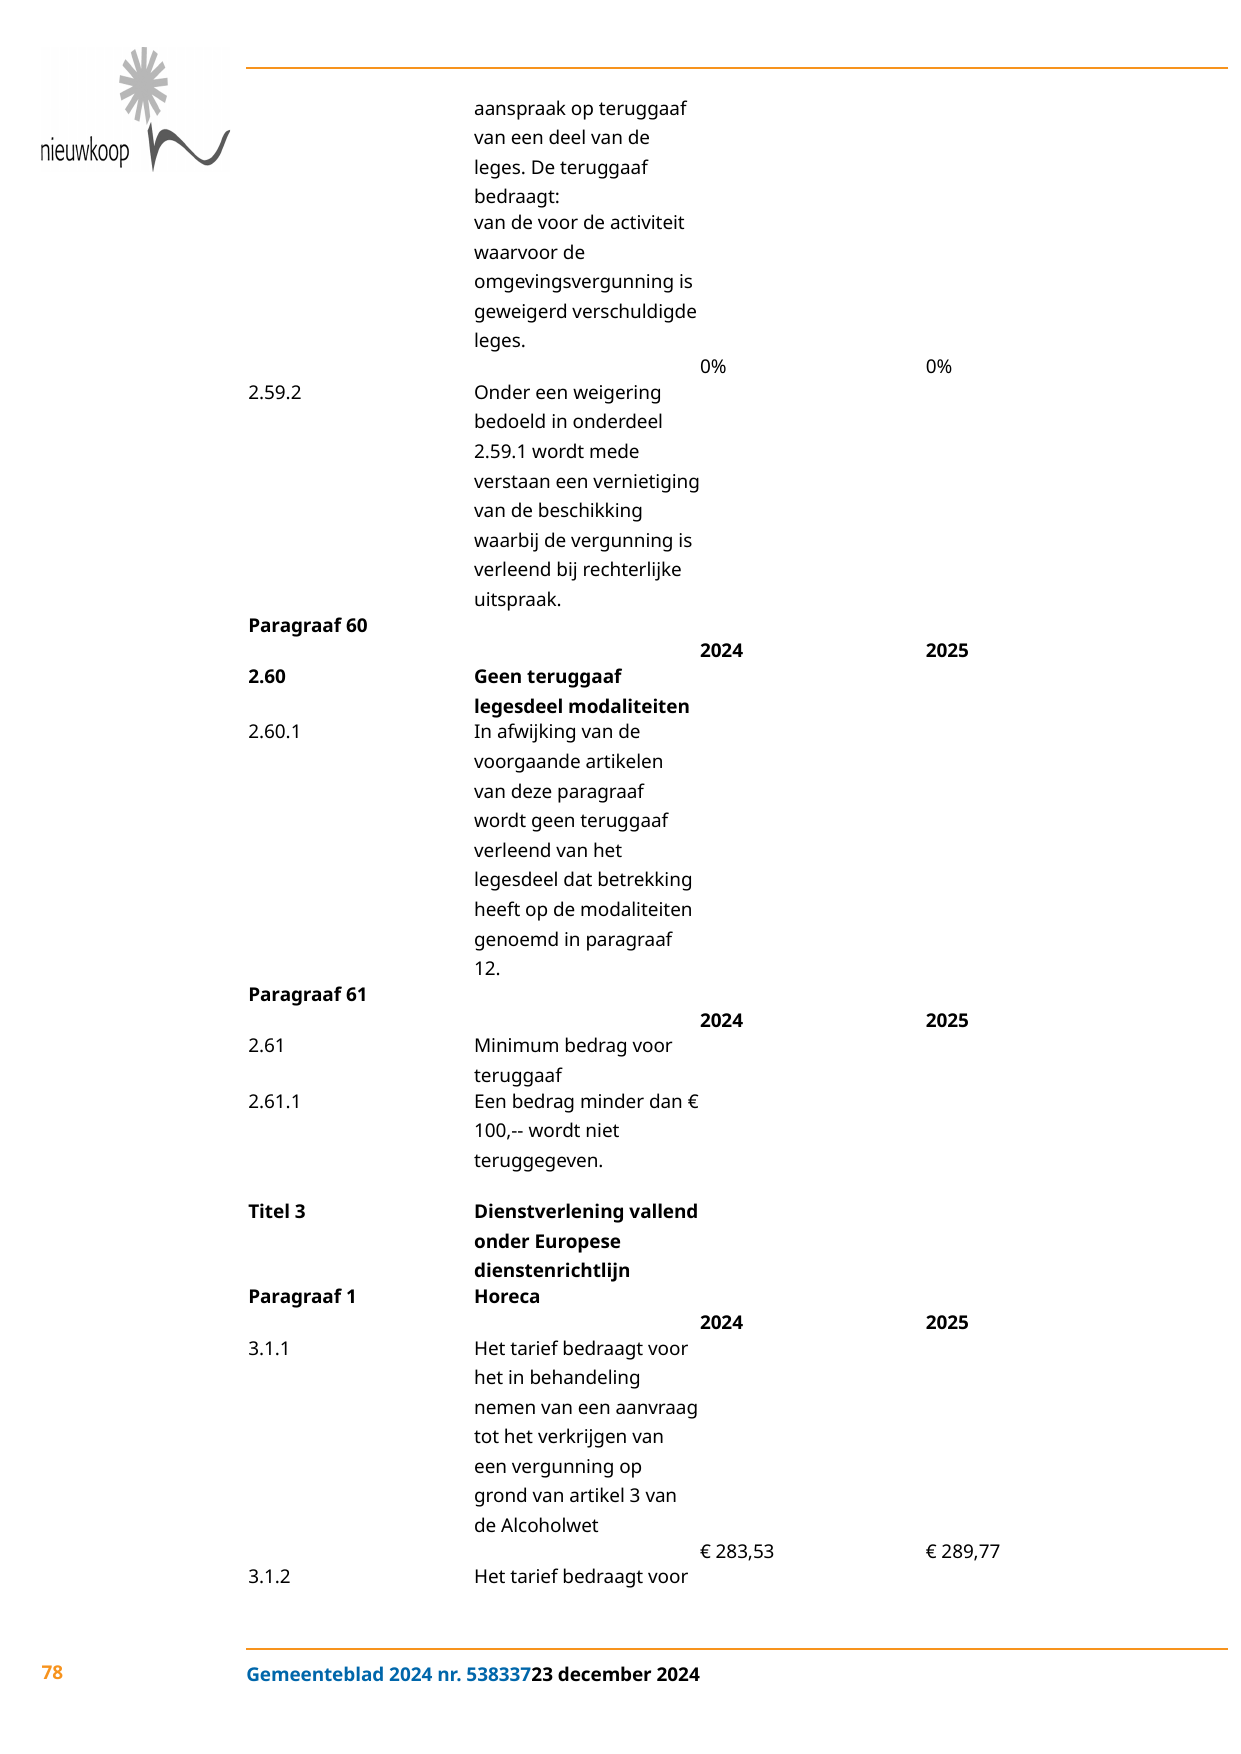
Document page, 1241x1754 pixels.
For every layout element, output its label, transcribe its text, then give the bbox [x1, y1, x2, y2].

table_cell [474, 612, 700, 638]
table_cell [926, 1564, 1152, 1589]
table_cell [474, 638, 700, 663]
table_cell [474, 1309, 700, 1335]
table_cell [700, 1335, 926, 1538]
table_cell [474, 981, 700, 1007]
table_cell [700, 1173, 926, 1198]
table_cell Paragraaf 60 [248, 612, 474, 638]
table_cell Onder een weigering bedoeld in onderdeel 2.59.1 wordt mede verstaan een vernietiging van de beschikking waarbij de vergunning is verleend bij rechterlijke uitspraak. [474, 379, 700, 612]
table_cell 2.59.2 [248, 379, 474, 612]
table_cell [474, 1538, 700, 1564]
table_cell 2024 [700, 1007, 926, 1032]
table_cell [248, 1007, 474, 1032]
table_cell € 283,53 [700, 1538, 926, 1564]
table_cell 2.61 [248, 1033, 474, 1088]
table_cell [700, 1088, 926, 1173]
table_cell 2.61.1 [248, 1088, 474, 1173]
table_cell [926, 1173, 1152, 1198]
table_cell In afwijking van de voorgaande artikelen van deze paragraaf wordt geen teruggaaf verleend van het legesdeel dat betrekking heeft op de modaliteiten genoemd in paragraaf 12. [474, 719, 700, 981]
table_cell 2025 [926, 1007, 1152, 1032]
table_cell [248, 638, 474, 663]
table_cell 3.1.1 [248, 1335, 474, 1538]
table_cell [700, 663, 926, 719]
table_cell [700, 719, 926, 981]
table_cell [700, 1564, 926, 1589]
table_cell Het tarief bedraagt voor het in behandeling nemen van een aanvraag tot het verkrijgen van een vergunning op grond van artikel 3 van de Alcoholwet [474, 1335, 700, 1538]
picture [41, 47, 231, 172]
table_cell 2025 [926, 1309, 1152, 1335]
table_cell [926, 1283, 1152, 1309]
table_cell Minimum bedrag voor teruggaaf [474, 1033, 700, 1088]
table_cell [700, 95, 926, 209]
table_cell aanspraak op teruggaaf van een deel van de leges. De teruggaaf bedraagt: [474, 95, 700, 209]
table_cell [700, 1283, 926, 1309]
table_cell [700, 612, 926, 638]
table_cell [474, 353, 700, 379]
table_cell [926, 1033, 1152, 1088]
table_cell [248, 1173, 474, 1198]
table_cell [926, 95, 1152, 209]
table_cell 2024 [700, 638, 926, 663]
table_cell [700, 981, 926, 1007]
table_cell [926, 981, 1152, 1007]
table_cell [926, 1199, 1152, 1283]
table_cell Paragraaf 1 [248, 1283, 474, 1309]
table_cell [926, 209, 1152, 353]
table_cell 2.60.1 [248, 719, 474, 981]
table_cell Het tarief bedraagt voor [474, 1564, 700, 1589]
table_cell van de voor de activiteit waarvoor de omgevingsvergunning is geweigerd verschuldigde leges. [474, 209, 700, 353]
table_cell [926, 663, 1152, 719]
table_cell [700, 1199, 926, 1283]
table_cell Een bedrag minder dan € 100,-- wordt niet teruggegeven. [474, 1088, 700, 1173]
table_cell Titel 3 [248, 1199, 474, 1283]
table_cell [248, 1538, 474, 1564]
table_cell [248, 1309, 474, 1335]
table_cell [248, 353, 474, 379]
table_cell 2024 [700, 1309, 926, 1335]
table_cell Paragraaf 61 [248, 981, 474, 1007]
table_cell [248, 209, 474, 353]
table_cell Geen teruggaaf legesdeel modaliteiten [474, 663, 700, 719]
table_cell [700, 1033, 926, 1088]
table_cell 0% [926, 353, 1152, 379]
table_cell 3.1.2 [248, 1564, 474, 1589]
table_cell [926, 1335, 1152, 1538]
table_cell 2.60 [248, 663, 474, 719]
table_cell [700, 379, 926, 612]
table_cell [700, 209, 926, 353]
table_cell 0% [700, 353, 926, 379]
table_cell [474, 1007, 700, 1032]
table_cell € 289,77 [926, 1538, 1152, 1564]
table_cell Horeca [474, 1283, 700, 1309]
table_cell [926, 612, 1152, 638]
table_cell [926, 379, 1152, 612]
table_cell [926, 1088, 1152, 1173]
table_cell [248, 95, 474, 209]
table_cell Dienstverlening vallend onder Europese dienstenrichtlijn [474, 1199, 700, 1283]
table_cell [926, 719, 1152, 981]
table_cell [474, 1173, 700, 1198]
table_cell 2025 [926, 638, 1152, 663]
